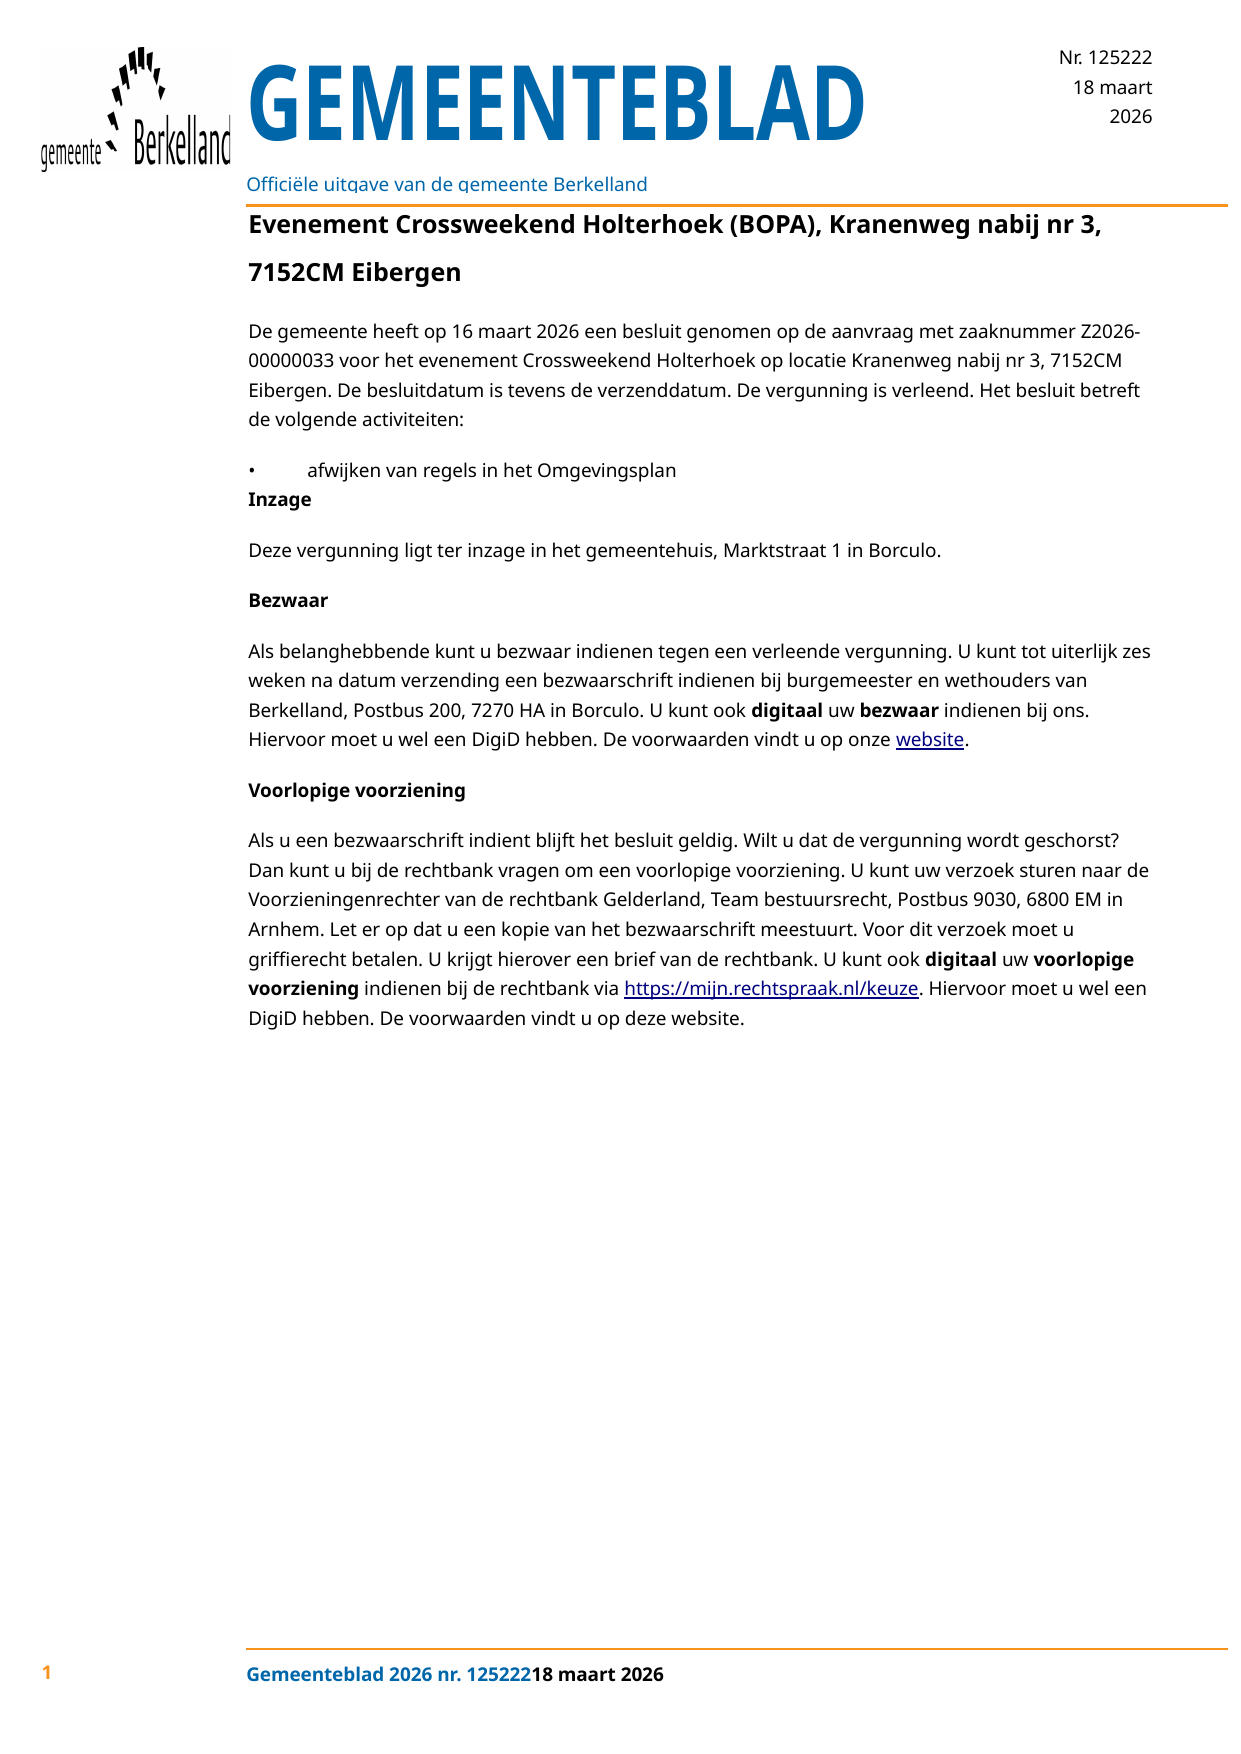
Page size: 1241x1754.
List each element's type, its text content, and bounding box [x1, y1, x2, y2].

text De gemeente heeft op 16 maart 2026 een besluit genomen op de aanvraag met zaaknummer Z2026-00000033 voor het evenement Crossweekend Holterhoek op locatie Kranenweg nabij nr 3, 7152CM Eibergen. De besluitdatum is tevens de verzenddatum. De vergunning is verleend. Het besluit betreft de volgende activiteiten: [248, 318, 1152, 432]
picture [41, 47, 231, 172]
text Evenement Crossweekend Holterhoek (BOPA), Kranenweg nabij nr 3, 7152CM Eibergen [248, 207, 1152, 288]
text Inzage [248, 487, 1152, 512]
text Als u een bezwaarschrift indient blijft het besluit geldig. Wilt u dat de vergunning wordt geschorst? Dan kunt u bij de rechtbank vragen om een voorlopige voorziening. U kunt uw verzoek sturen naar de Voorzieningenrechter van de rechtbank Gelderland, Team bestuursrecht, Postbus 9030, 6800 EM in Arnhem. Let er op dat u een kopie van het bezwaarschrift meestuurt. Voor dit verzoek moet u griffierecht betalen. U krijgt hierover een brief van de rechtbank. U kunt ook digitaal uw voorlopige voorziening indienen bij de rechtbank via https://mijn.rechtspraak.nl/keuze. Hiervoor moet u wel een DigiD hebben. De voorwaarden vindt u op deze website. [248, 827, 1152, 1031]
text Voorlopige voorziening [248, 777, 1152, 803]
text Als belanghebbende kunt u bezwaar indienen tegen een verleende vergunning. U kunt tot uiterlijk zes weken na datum verzending een bezwaarschrift indienen bij burgemeester en wethouders van Berkelland, Postbus 200, 7270 HA in Borculo. U kunt ook digitaal uw bezwaar indienen bij ons. Hiervoor moet u wel een DigiD hebben. De voorwaarden vindt u op onze website. [248, 638, 1152, 752]
list afwijken van regels in het Omgevingsplan [248, 457, 1152, 483]
text Deze vergunning ligt ter inzage in het gemeentehuis, Marktstraat 1 in Borculo. [248, 537, 1152, 563]
text Bezwaar [248, 587, 1152, 613]
